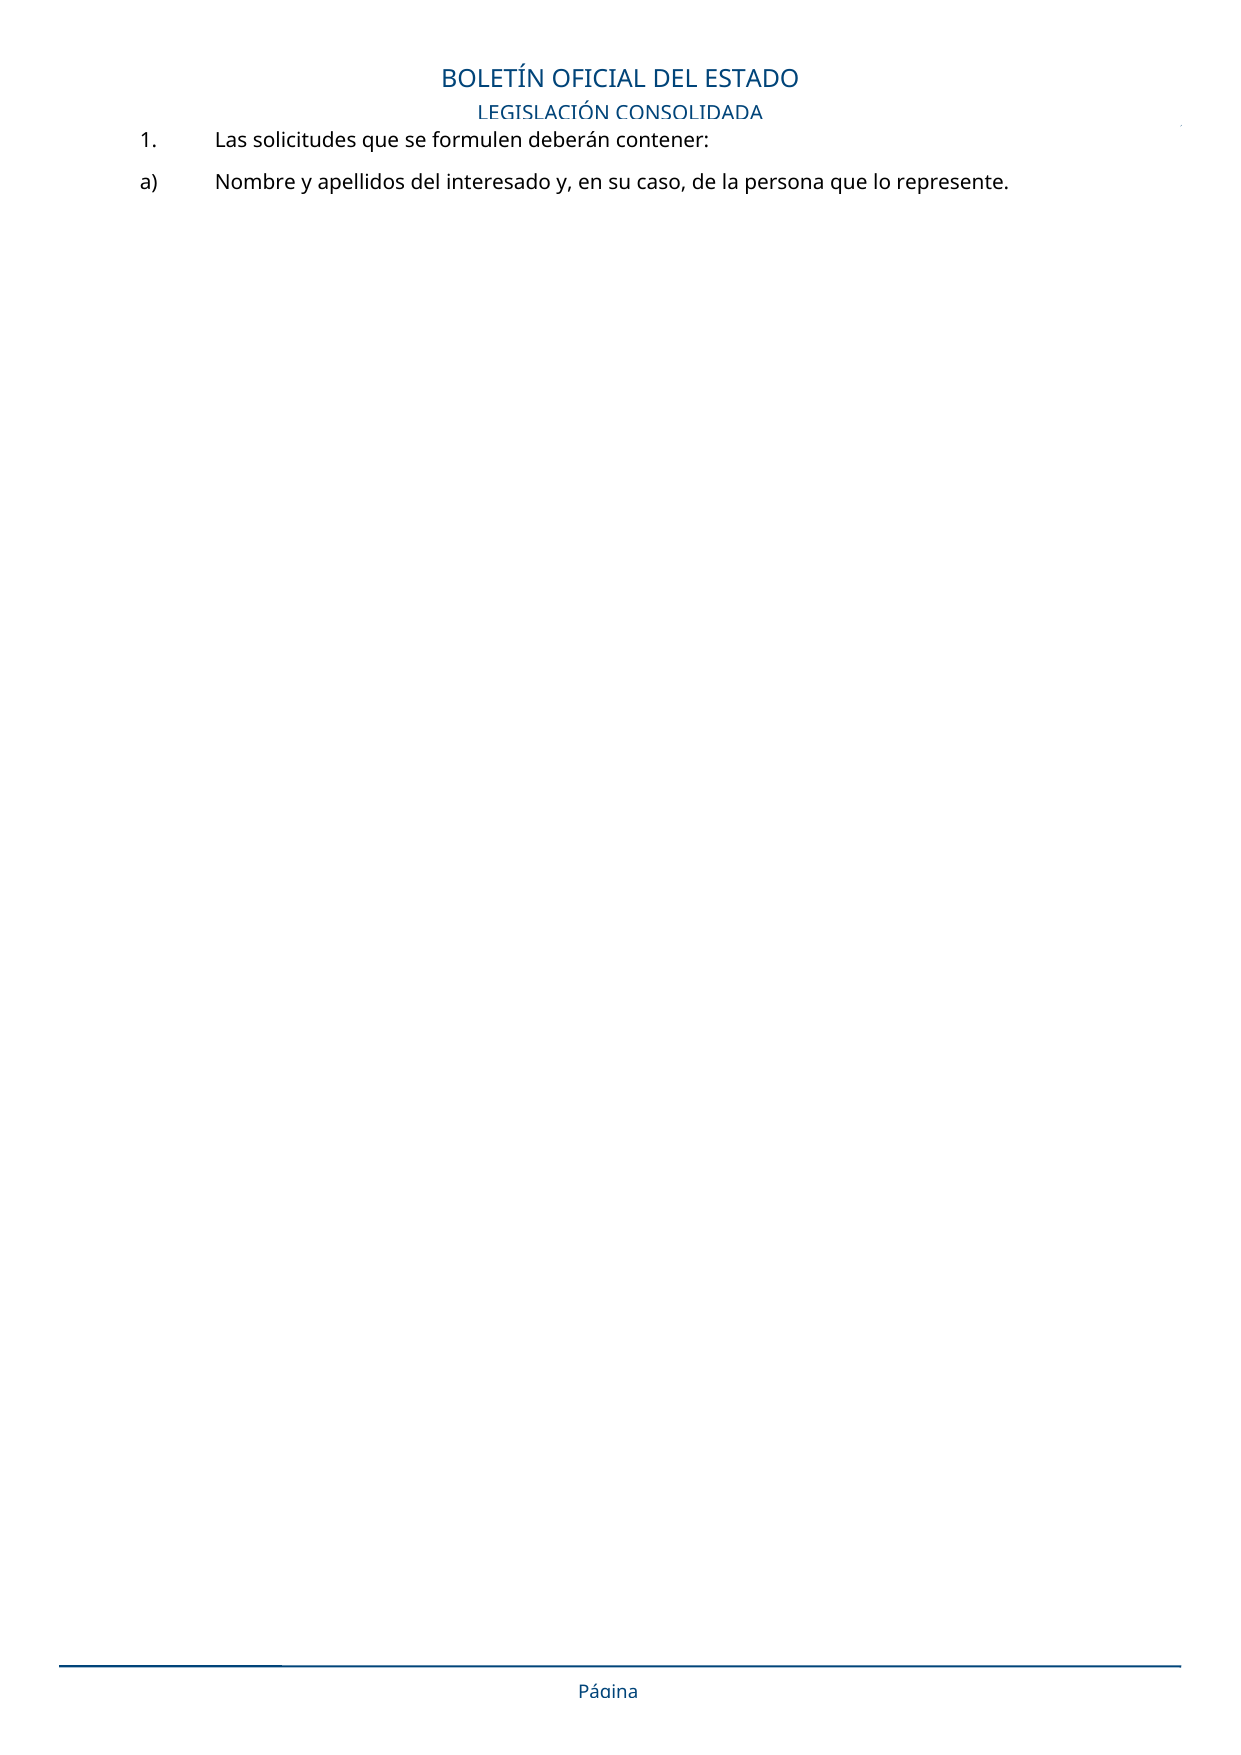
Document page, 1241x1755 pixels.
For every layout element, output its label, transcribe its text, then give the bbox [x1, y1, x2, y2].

list Las solicitudes que se formulen deberán contener: [139, 125, 1184, 153]
list Nombre y apellidos del interesado y, en su caso, de la persona que lo represente. [139, 167, 1184, 195]
